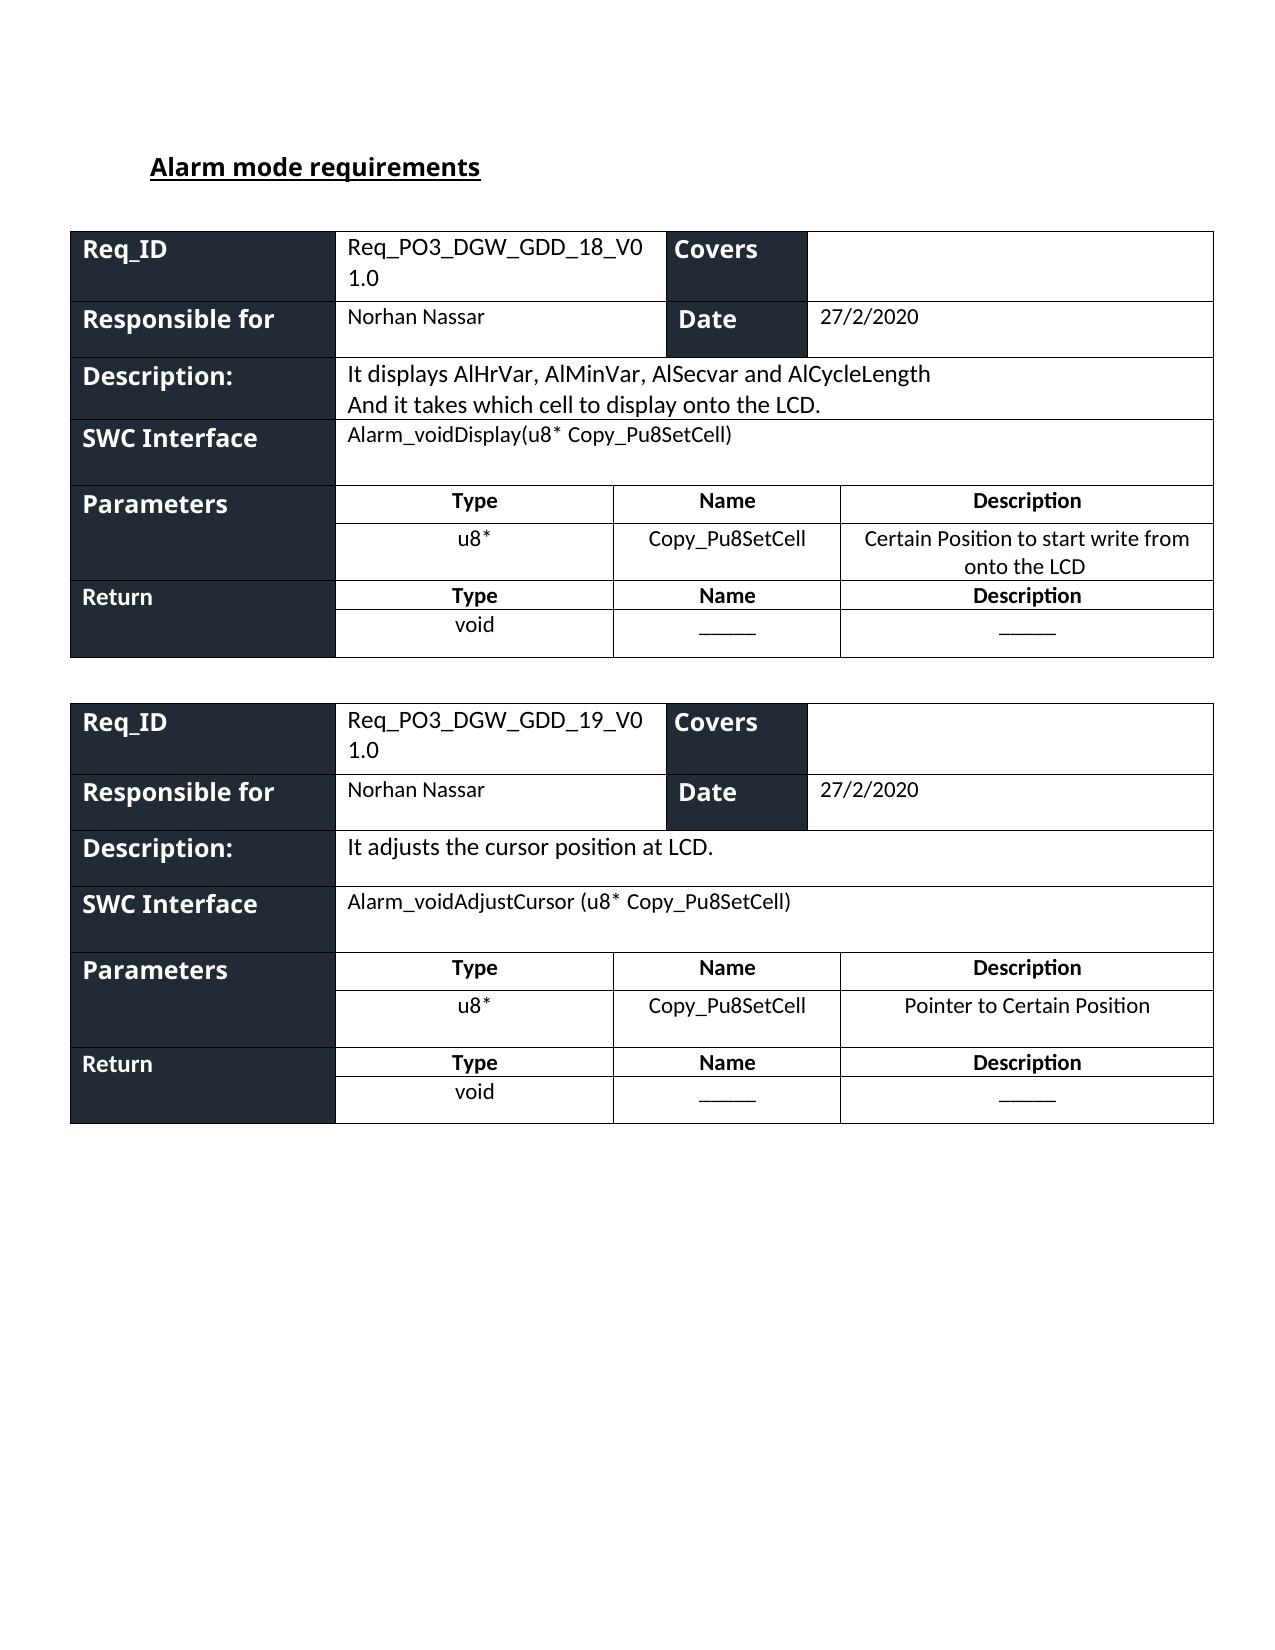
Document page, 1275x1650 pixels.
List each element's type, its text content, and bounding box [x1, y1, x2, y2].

table_cell Parameters [71, 486, 335, 580]
table_cell Name [614, 1048, 840, 1076]
table_cell Description: [71, 358, 335, 419]
table_cell u8* [336, 524, 613, 580]
table_cell Date [667, 775, 807, 830]
table_cell Name [614, 953, 840, 990]
table_header [808, 232, 841, 301]
table_cell Alarm_voidAdjustCursor (u8* Copy_Pu8SetCell) [336, 887, 1213, 952]
table_cell Description [841, 581, 1213, 609]
table_cell Responsible for [71, 302, 335, 357]
table_cell Description: [71, 831, 335, 886]
table_header Covers [667, 704, 807, 774]
table_cell _____ [614, 1077, 840, 1123]
table_header [841, 232, 1213, 301]
table_cell Copy_Pu8SetCell [614, 524, 840, 580]
table_cell _____ [841, 1077, 1213, 1123]
table_cell It adjusts the cursor position at LCD. [336, 831, 1213, 886]
table_cell void [336, 1077, 613, 1123]
table_cell Description [841, 953, 1213, 990]
table_cell _____ [841, 610, 1213, 657]
table_header Req_ID [71, 232, 335, 301]
table_cell Return [71, 1048, 335, 1123]
table_header [808, 704, 841, 774]
table_cell Description [841, 1048, 1213, 1076]
table_cell Norhan Nassar [336, 775, 666, 830]
table_header [841, 704, 1213, 774]
table_cell Type [336, 953, 613, 990]
table_cell 27/2/2020 [808, 302, 1213, 357]
table_cell Copy_Pu8SetCell [614, 991, 840, 1047]
table_cell _____ [614, 610, 840, 657]
table_cell It displays AlHrVar, AlMinVar, AlSecvar and AlCycleLength And it takes which cell to display onto the LCD. [336, 358, 1213, 419]
table_cell Type [336, 581, 613, 609]
table_header Req_PO3_DGW_GDD_19_V01.0 [336, 704, 666, 774]
table_cell Parameters [71, 953, 335, 1047]
table_cell 27/2/2020 [808, 775, 1213, 830]
table_cell Norhan Nassar [336, 302, 666, 357]
table_cell Return [71, 581, 335, 657]
table_cell Name [614, 486, 840, 523]
table_cell Responsible for [71, 775, 335, 830]
table_cell Alarm_voidDisplay(u8* Copy_Pu8SetCell) [336, 420, 1213, 485]
table_cell Date [667, 302, 807, 357]
table_cell Pointer to Certain Position [841, 991, 1213, 1047]
subtitle Alarm mode requirements [150, 150, 1125, 184]
table_header Covers [667, 232, 807, 301]
table_header Req_ID [71, 704, 335, 774]
table_cell SWC Interface [71, 420, 335, 485]
table_cell Certain Position to start write from onto the LCD [841, 524, 1213, 580]
table_cell Description [841, 486, 1213, 523]
table_cell void [336, 610, 613, 657]
table_cell Type [336, 486, 613, 523]
table_cell Name [614, 581, 840, 609]
table_header Req_PO3_DGW_GDD_18_V01.0 [336, 232, 666, 301]
table_cell SWC Interface [71, 887, 335, 952]
table_cell Type [336, 1048, 613, 1076]
table_cell u8* [336, 991, 613, 1047]
